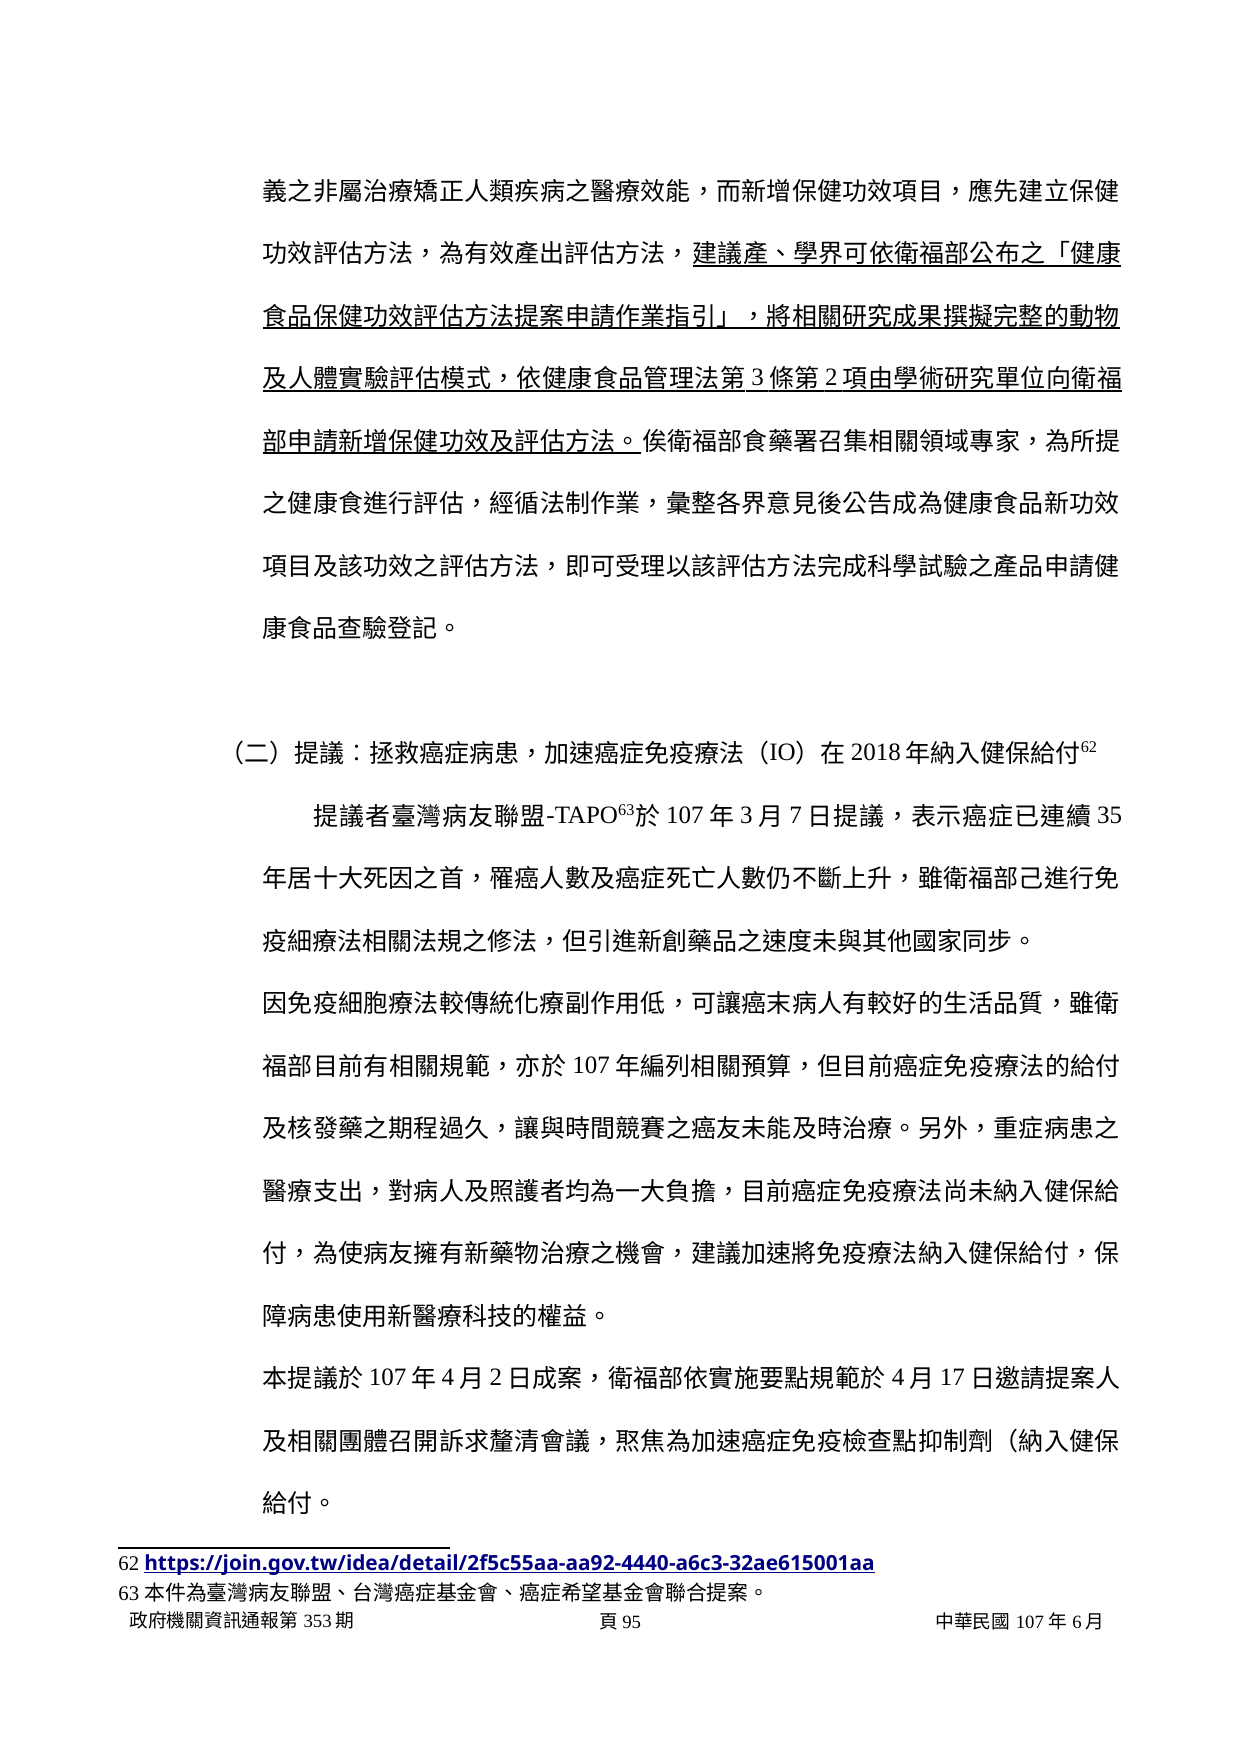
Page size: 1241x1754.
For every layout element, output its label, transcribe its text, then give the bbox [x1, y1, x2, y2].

text 本提議於107年4月2日成案，衛福部依實施要點規範於4月17日邀請提案人及相關團體召開訴求釐清會議，焣焦為加速癌症免疫檢查點抑制劑（納入健保給付。 [262, 1335, 1122, 1523]
text （二）提議︰拯救癌症病患，加速癌症免疫療法（IO）在2018年納入健保給付 [219, 710, 1122, 773]
text 因免疫細胞療法較傳統化療副作用低，可讓癌末病人有較好的生活品質，雖衛福部目前有相關規範，亦於107年編列相關預算，但目前癌症免疫療法的給付及核發藥之期程過久，讓與時間競賽之癌友未能及時治療。另外，重症病患之醫療支出，對病人及照護者均為一大負擔，目前癌症免疫療法尚未納入健保給付，為使病友擁有新藥物治療之機會，建議加速將免疫療法納入健保給付，保障病患使用新醫療科技的權益。 [262, 960, 1122, 1335]
text 提議者臺灣病友聯盟-TAPO於107年3月7日提議，表示癌症已連續35年居十大死因之首，罹癌人數及癌症死亡人數仍不斷上升，雖衛福部己進行免疫細療法相關法規之修法，但引進新創藥品之速度未與其他國家同步。 [262, 773, 1122, 960]
text 本件為臺灣病友聯盟、台灣癌症基金會、癌症希望基金會聯合提案。 [118, 1576, 1122, 1606]
text 義之非屬治療矯正人類疾病之醫療效能，而新增保健功效項目，應先建立保健功效評估方法，為有效產出評估方法，建議產、學界可依衛福部公布之「健康食品保健功效評估方法提案申請作業指引」，將相關研究成果撰擬完整的動物及人體實驗評估模式，依健康食品管理法第3條第2項由學術研究單位向衛福部申請新增保健功效及評估方法。俟衛福部食藥署召集相關領域專家，為所提之健康食進行評估，經循法制作業，彙整各界意見後公告成為健康食品新功效項目及該功效之評估方法，即可受理以該評估方法完成科學試驗之產品申請健康食品查驗登記。 [262, 148, 1122, 648]
text https://join.gov.tw/idea/detail/2f5c55aa-aa92-4440-a6c3-32ae615001aa [118, 1548, 1122, 1576]
